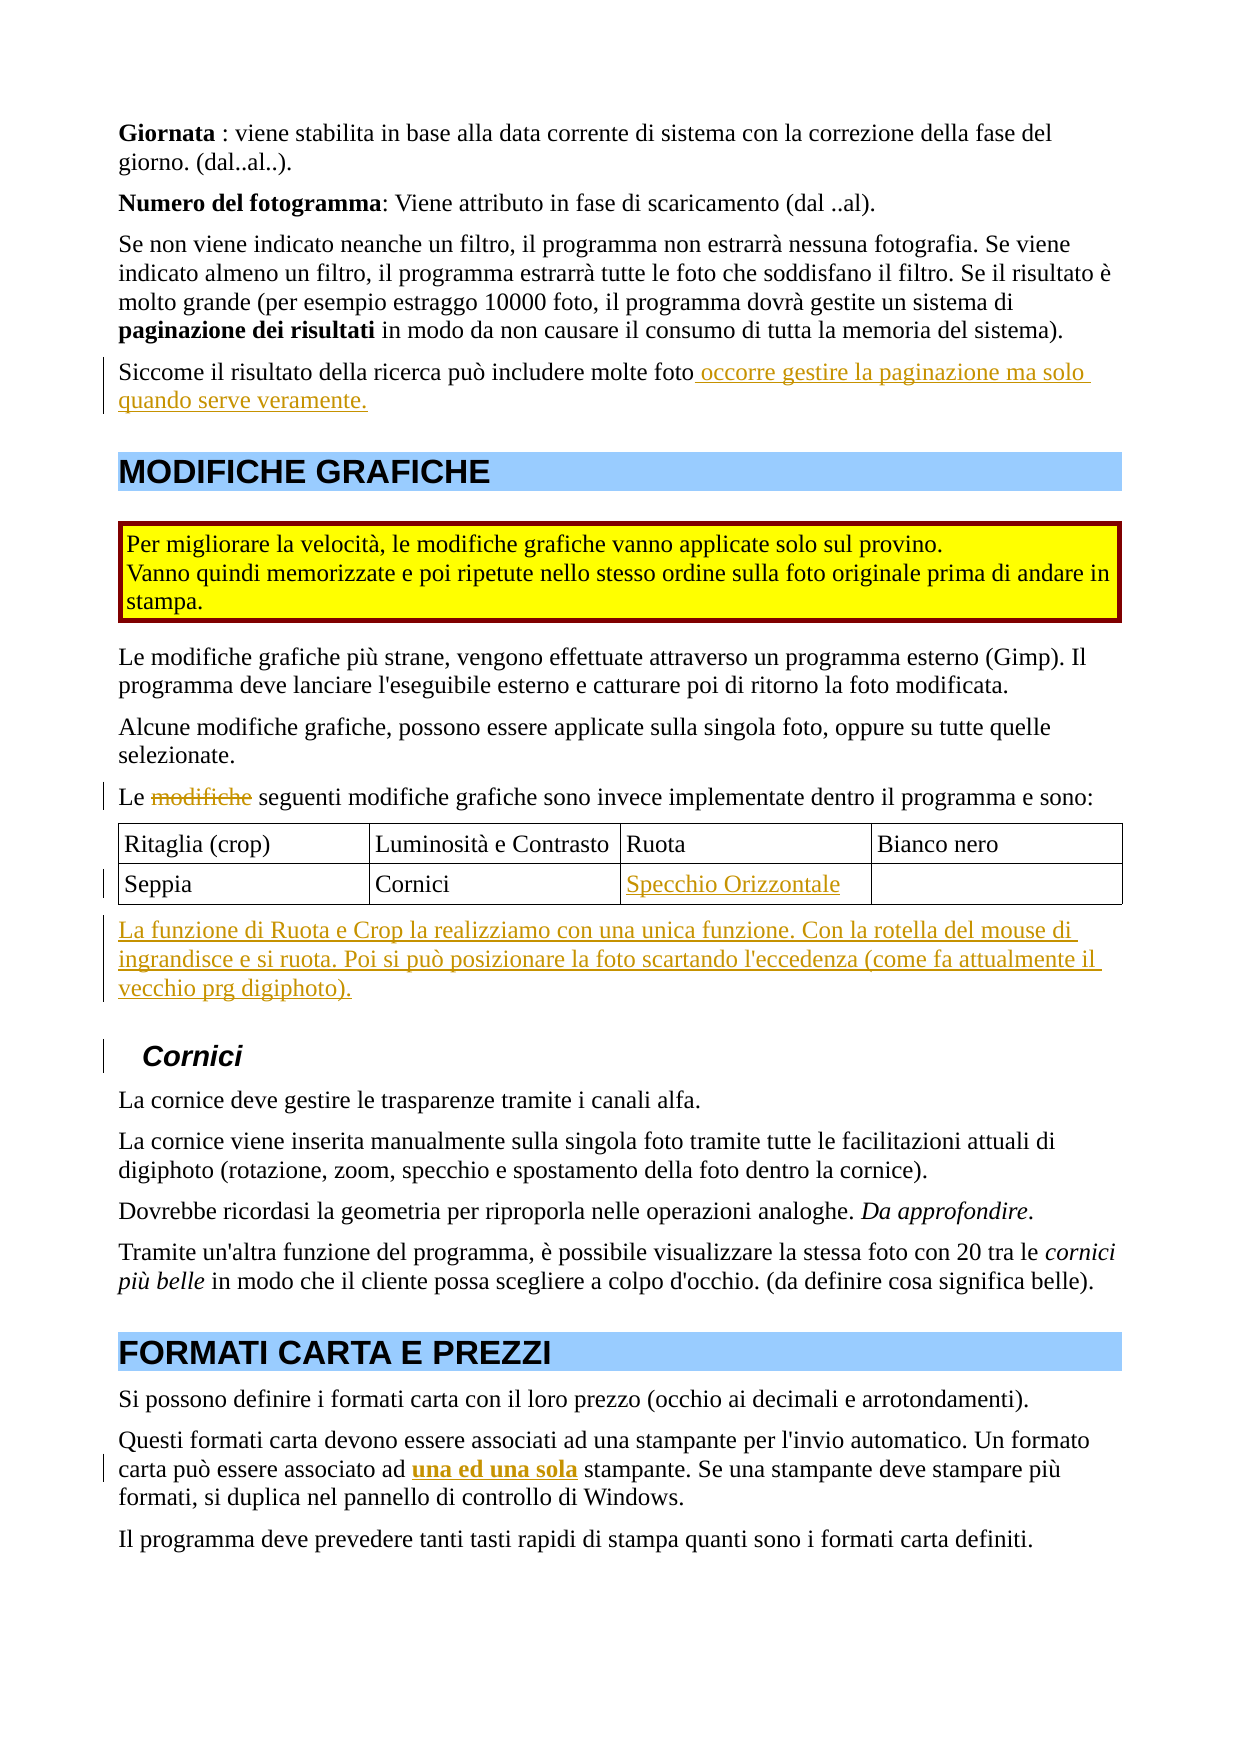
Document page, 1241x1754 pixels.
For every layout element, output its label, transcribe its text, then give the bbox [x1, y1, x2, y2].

table_cell Cornici [370, 864, 620, 903]
text La funzione di Ruota e Crop la realizziamo con una unica funzione. Con la rotella del mouse di ingrandisce e si ruota. Poi si può posizionare la foto scartando l'eccedenza (come fa attualmente il vecchio prg digiphoto). [118, 915, 1122, 1002]
subtitle MODIFICHE GRAFICHE [118, 452, 1122, 491]
subtitle FORMATI CARTA E PREZZI [118, 1332, 1122, 1371]
text Giornata : viene stabilita in base alla data corrente di sistema con la correzione della fase del giorno. (dal..al..). [118, 118, 1122, 176]
text Il programma deve prevedere tanti tasti rapidi di stampa quanti sono i formati carta definiti. [118, 1524, 1122, 1552]
text Se non viene indicato neanche un filtro, il programma non estrarrà nessuna fotografia. Se viene indicato almeno un filtro, il programma estrarrà tutte le foto che soddisfano il filtro. Se il risultato è molto grande (per esempio estraggo 10000 foto, il programma dovrà gestite un sistema di paginazione dei risultati in modo da non causare il consumo di tutta la memoria del sistema). [118, 229, 1122, 344]
text Questi formati carta devono essere associati ad una stampante per l'invio automatico. Un formato carta può essere associato ad una ed una sola stampante. Se una stampante deve stampare più formati, si duplica nel pannello di controllo di Windows. [118, 1425, 1122, 1511]
table_header Ritaglia (crop) [119, 824, 369, 863]
table_header Luminosità e Contrasto [370, 824, 620, 863]
text La cornice viene inserita manualmente sulla singola foto tramite tutte le facilitazioni attuali di digiphoto (rotazione, zoom, specchio e spostamento della foto dentro la cornice). [118, 1126, 1122, 1184]
table_cell [872, 864, 1122, 903]
text Si possono definire i formati carta con il loro prezzo (occhio ai decimali e arrotondamenti). [118, 1384, 1122, 1412]
table_cell Seppia [119, 864, 369, 903]
text Dovrebbe ricordasi la geometria per riproporla nelle operazioni analoghe. Da approfondire. [118, 1196, 1122, 1225]
subtitle Cornici [142, 1039, 1122, 1072]
text Alcune modifiche grafiche, possono essere applicate sulla singola foto, oppure su tutte quelle selezionate. [118, 712, 1122, 769]
text Le modifiche grafiche più strane, vengono effettuate attraverso un programma esterno (Gimp). Il programma deve lanciare l'eseguibile esterno e catturare poi di ritorno la foto modificata. [118, 642, 1122, 699]
text Le seguenti modifiche grafiche sono invece implementate dentro il programma e sono: [118, 782, 1122, 810]
text Numero del fotogramma: Viene attributo in fase di scaricamento (dal ..al). [118, 188, 1122, 217]
table_cell Specchio Orizzontale [621, 864, 871, 903]
table_header Ruota [621, 824, 871, 863]
text Tramite un'altra funzione del programma, è possibile visualizzare la stessa foto con 20 tra le cornici più belle in modo che il cliente possa scegliere a colpo d'occhio. (da definire cosa significa belle). [118, 1237, 1122, 1295]
text La cornice deve gestire le trasparenze tramite i canali alfa. [118, 1085, 1122, 1114]
table_header Bianco nero [872, 824, 1122, 863]
text Per migliorare la velocità, le modifiche grafiche vanno applicate solo sul provino. Vanno quindi memorizzate e poi ripetute nello stesso ordine sulla foto originale prima di andare in stampa. [123, 526, 1117, 618]
text Siccome il risultato della ricerca può includere molte foto occorre gestire la paginazione ma solo quando serve veramente. [118, 357, 1122, 414]
